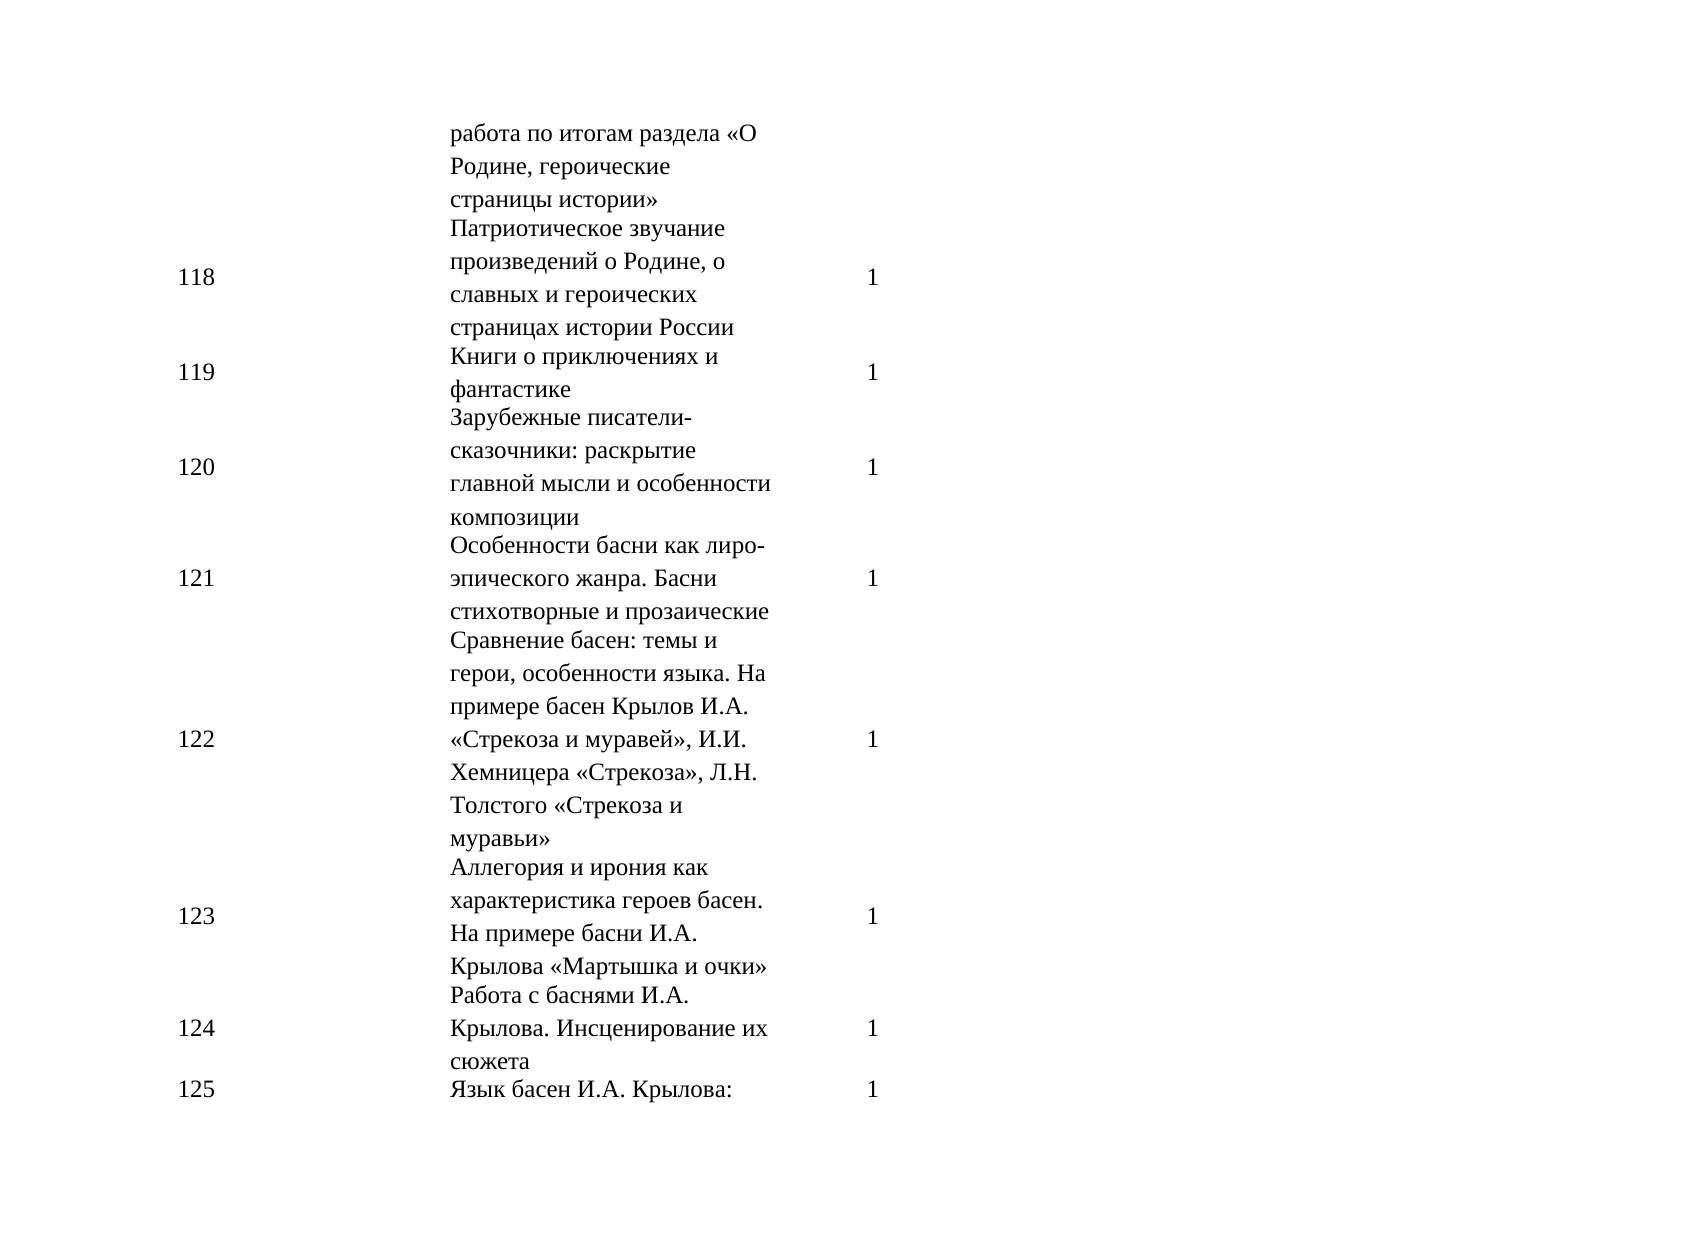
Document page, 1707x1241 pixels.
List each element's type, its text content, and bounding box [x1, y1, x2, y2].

table_cell 1 [789, 980, 942, 1074]
table_cell Сравнение басен: темы и герои, особенности языка. На примере басен Крылов И.А. «Стрекоза и муравей», И.И. Хемницера «Стрекоза», Л.Н. Толстого «Стрекоза и муравьи» [425, 625, 789, 852]
table_cell Патриотическое звучание произведений о Родине, о славных и героических страницах истории России [425, 213, 789, 341]
table_cell 120 [166, 403, 424, 530]
table_cell 121 [166, 530, 424, 625]
table_cell [942, 341, 1180, 402]
table_cell [1430, 118, 1607, 213]
table_cell [1430, 980, 1607, 1074]
table_cell 1 [789, 852, 942, 980]
table_cell [942, 530, 1180, 625]
table_cell Язык басен И.А. Крылова: [425, 1075, 789, 1103]
table_cell [1180, 980, 1430, 1074]
table_cell 1 [789, 625, 942, 852]
table_cell 123 [166, 852, 424, 980]
table_cell 124 [166, 980, 424, 1074]
table_cell [942, 1075, 1180, 1103]
table_cell 118 [166, 213, 424, 341]
table_cell 119 [166, 341, 424, 402]
table_cell Книги о приключениях и фантастике [425, 341, 789, 402]
table_cell [1430, 1075, 1607, 1103]
table_cell [1180, 625, 1430, 852]
table_cell [942, 852, 1180, 980]
table_cell [166, 118, 424, 213]
table_cell 1 [789, 530, 942, 625]
table_cell [942, 403, 1180, 530]
table_cell [1180, 530, 1430, 625]
table_cell [1180, 403, 1430, 530]
table_cell [1430, 852, 1607, 980]
table_cell [1430, 625, 1607, 852]
table_cell [942, 118, 1180, 213]
table_cell [1180, 118, 1430, 213]
table_cell [1430, 403, 1607, 530]
table_cell Зарубежные писатели-сказочники: раскрытие главной мысли и особенности композиции [425, 403, 789, 530]
table_cell 125 [166, 1075, 424, 1103]
table_cell [1430, 213, 1607, 341]
table_cell 1 [789, 341, 942, 402]
table_cell 1 [789, 213, 942, 341]
table_cell [1430, 341, 1607, 402]
table_cell [942, 980, 1180, 1074]
table_cell Аллегория и ирония как характеристика героев басен. На примере басни И.А. Крылова «Мартышка и очки» [425, 852, 789, 980]
table_cell 1 [789, 403, 942, 530]
table_cell [1180, 213, 1430, 341]
table_cell [789, 118, 942, 213]
table_cell [942, 625, 1180, 852]
table_cell 1 [789, 1075, 942, 1103]
table_cell [1180, 852, 1430, 980]
table_cell 122 [166, 625, 424, 852]
table_cell [942, 213, 1180, 341]
table_cell [1430, 530, 1607, 625]
table_cell [1180, 341, 1430, 402]
table_cell Особенности басни как лиро-эпического жанра. Басни стихотворные и прозаические [425, 530, 789, 625]
table_cell Работа с баснями И.А. Крылова. Инсценирование их сюжета [425, 980, 789, 1074]
table_cell работа по итогам раздела «О Родине, героические страницы истории» [425, 118, 789, 213]
table_cell [1180, 1075, 1430, 1103]
